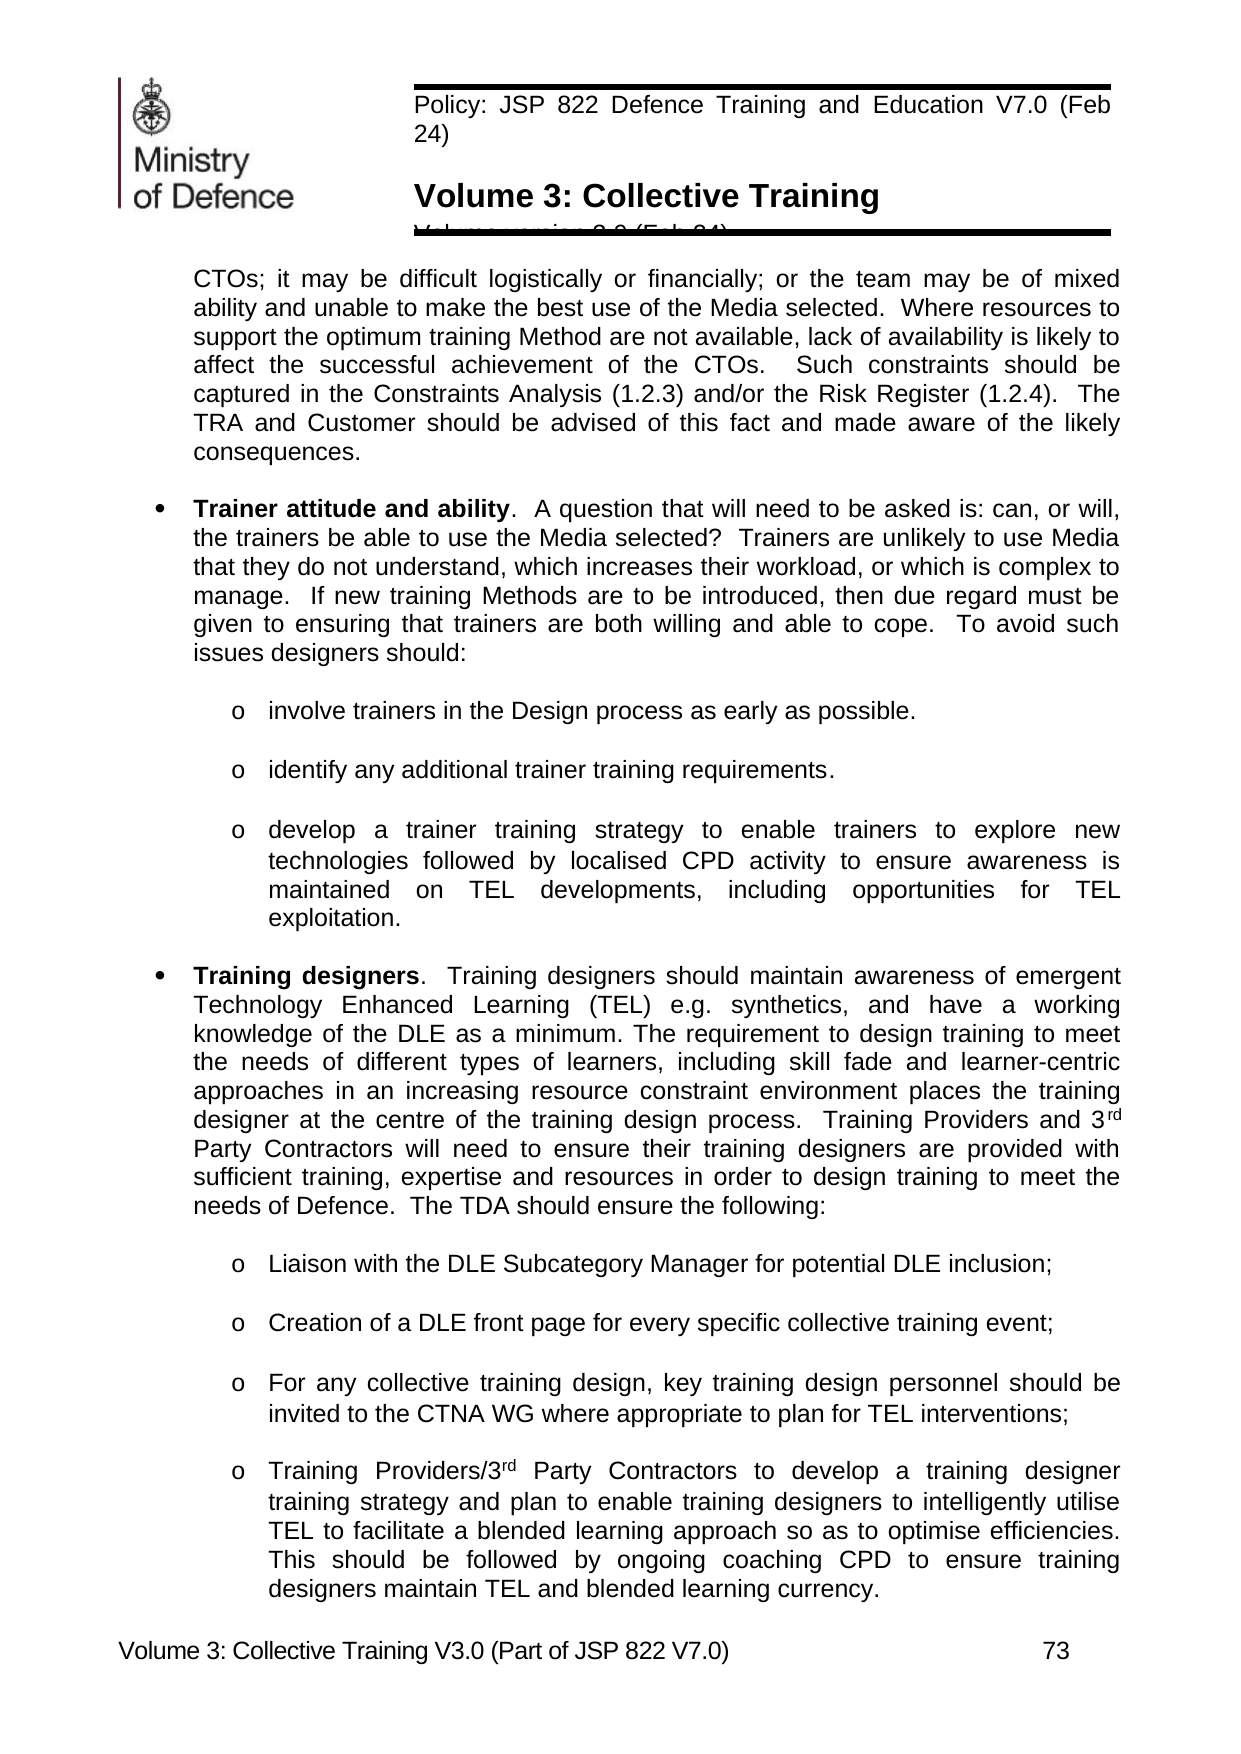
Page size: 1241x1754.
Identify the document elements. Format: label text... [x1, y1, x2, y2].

list Training Providers/3rd Party Contractors to develop a training designer training strategy and plan to enable training designers to intelligently utilise TEL to facilitate a blended learning approach so as to optimise efficiencies. This should be followed by ongoing coaching CPD to ensure training designers maintain TEL and blended learning currency. [231, 1456, 1122, 1602]
list identify any additional trainer training requirements. [231, 755, 1122, 786]
list Liaison with the DLE Subcategory Manager for potential DLE inclusion; [231, 1248, 1122, 1279]
list CTOs; it may be difficult logistically or financially; or the team may be of mixed ability and unable to make the best use of the Media selected. Where resources to support the optimum training Method are not available, lack of availability is likely to affect the successful achievement of the CTOs. Such constraints should be captured in the Constraints Analysis (1.2.3) and/or the Risk Register (1.2.4). The TRA and Customer should be advised of this fact and made aware of the likely consequences. [156, 264, 1122, 466]
list Trainer attitude and ability. A question that will need to be asked is: can, or will, the trainers be able to use the Media selected? Trainers are unlikely to use Media that they do not understand, which increases their workload, or which is complex to manage. If new training Methods are to be introduced, then due regard must be given to ensuring that trainers are both willing and able to cope. To avoid such issues designers should: [156, 494, 1122, 667]
list For any collective training design, key training design personnel should be invited to the CTNA WG where appropriate to plan for TEL interventions; [231, 1368, 1122, 1428]
list Creation of a DLE front page for every specific collective training event; [231, 1308, 1122, 1339]
list develop a trainer training strategy to enable trainers to explore new technologies followed by localised CPD activity to ensure awareness is maintained on TEL developments, including opportunities for TEL exploitation. [231, 815, 1122, 932]
list Training designers. Training designers should maintain awareness of emergent Technology Enhanced Learning (TEL) e.g. synthetics, and have a working knowledge of the DLE as a minimum. The requirement to design training to meet the needs of different types of learners, including skill fade and learner-centric approaches in an increasing resource constraint environment places the training designer at the centre of the training design process. Training Providers and 3rd Party Contractors will need to ensure their training designers are provided with sufficient training, expertise and resources in order to design training to meet the needs of Defence. The TDA should ensure the following: [156, 961, 1122, 1220]
list involve trainers in the Design process as early as possible. [231, 696, 1122, 727]
